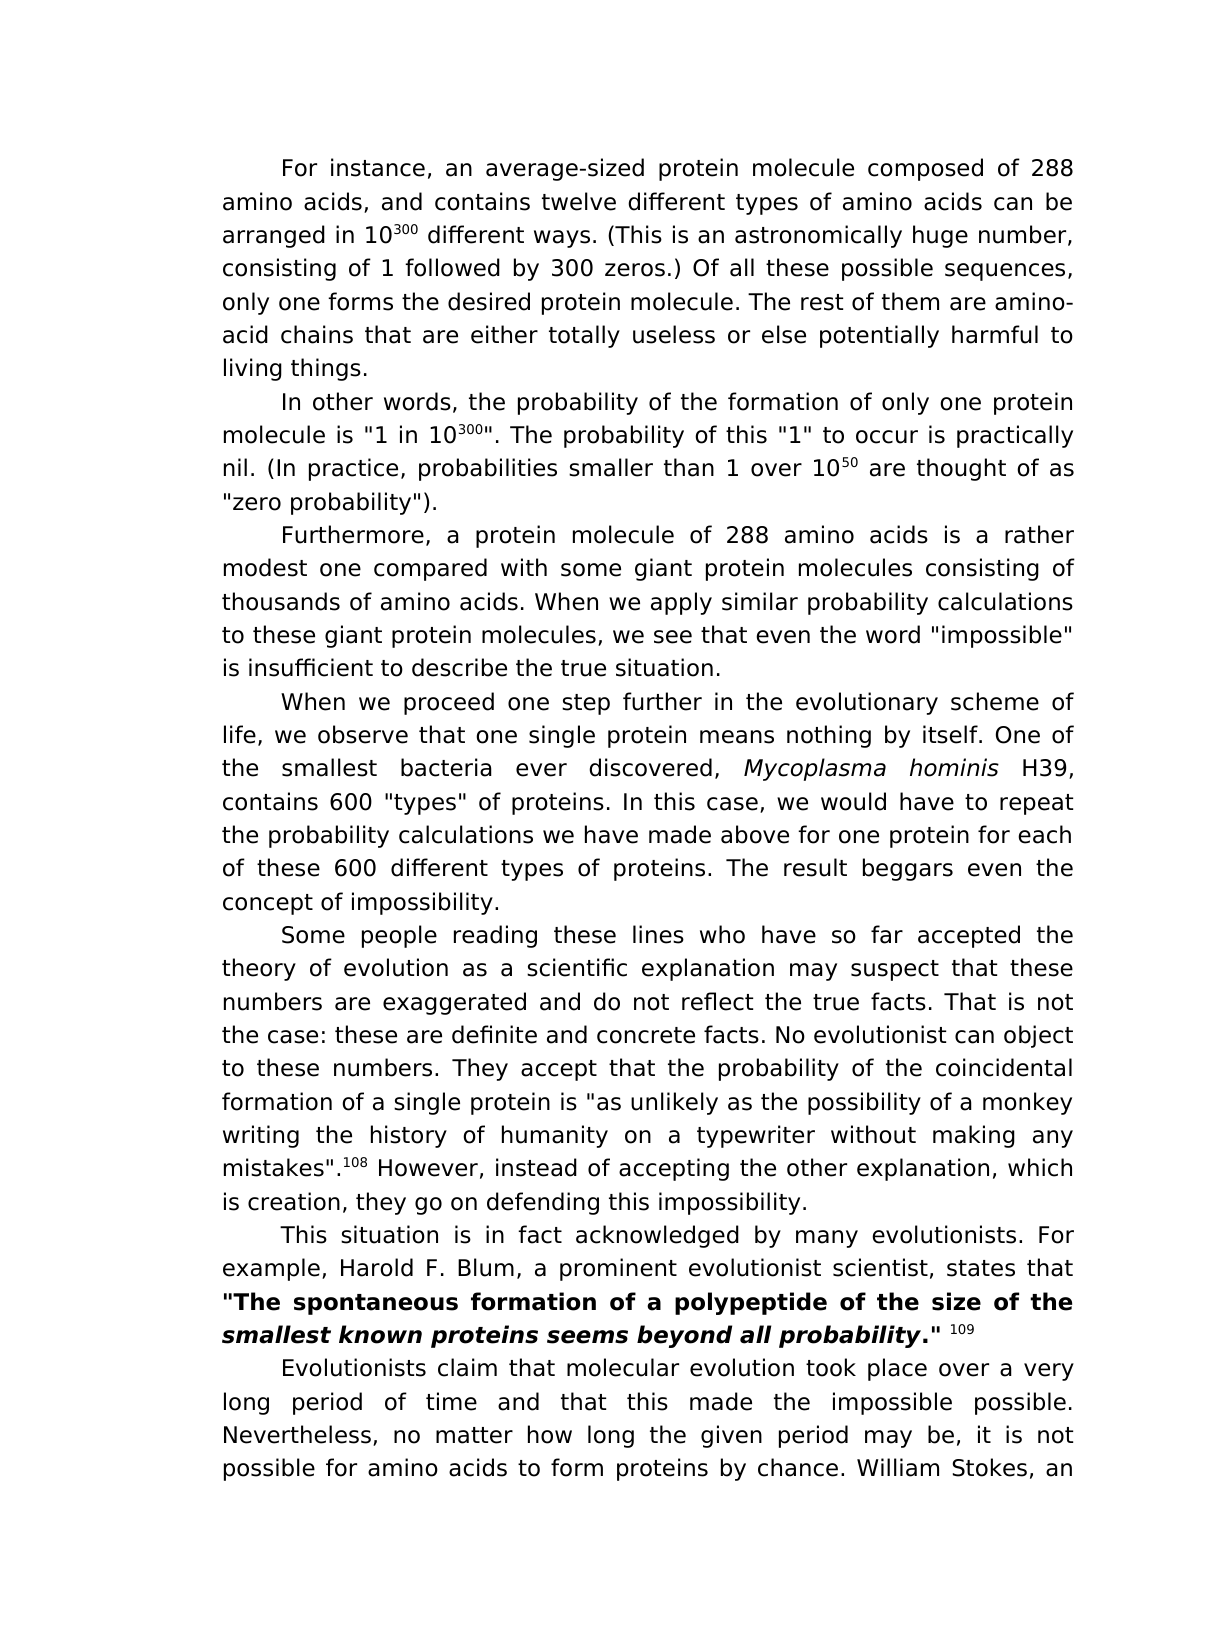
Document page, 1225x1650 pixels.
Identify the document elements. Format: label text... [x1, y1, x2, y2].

text Evolutionists claim that molecular evolution took place over a very long period of time and that this made the impossible possible. Nevertheless, no matter how long the given period may be, it is not possible for amino acids to form proteins by chance. William Stokes, an [222, 1350, 1075, 1483]
text For instance, an average-sized protein molecule composed of 288 amino acids, and contains twelve different types of amino acids can be arranged in 10300 different ways. (This is an astronomically huge number, consisting of 1 followed by 300 zeros.) Of all these possible sequences, only one forms the desired protein molecule. The rest of them are amino-acid chains that are either totally useless or else potentially harmful to living things. [222, 150, 1075, 383]
text In other words, the probability of the formation of only one protein molecule is "1 in 10300". The probability of this "1" to occur is practically nil. (In practice, probabilities smaller than 1 over 1050 are thought of as "zero probability"). [222, 383, 1075, 517]
text When we proceed one step further in the evolutionary scheme of life, we observe that one single protein means nothing by itself. One of the smallest bacteria ever discovered, Mycoplasma hominis H39, contains 600 "types" of proteins. In this case, we would have to repeat the probability calculations we have made above for one protein for each of these 600 different types of proteins. The result beggars even the concept of impossibility. [222, 683, 1075, 917]
text Furthermore, a protein molecule of 288 amino acids is a rather modest one compared with some giant protein molecules consisting of thousands of amino acids. When we apply similar probability calculations to these giant protein molecules, we see that even the word "impossible" is insufficient to describe the true situation. [222, 517, 1075, 683]
text Some people reading these lines who have so far accepted the theory of evolution as a scientific explanation may suspect that these numbers are exaggerated and do not reflect the true facts. That is not the case: these are definite and concrete facts. No evolutionist can object to these numbers. They accept that the probability of the coincidental formation of a single protein is "as unlikely as the possibility of a monkey writing the history of humanity on a typewriter without making any mistakes".108 However, instead of accepting the other explanation, which is creation, they go on defending this impossibility. [222, 917, 1075, 1217]
text This situation is in fact acknowledged by many evolutionists. For example, Harold F. Blum, a prominent evolutionist scientist, states that "The spontaneous formation of a polypeptide of the size of the smallest known proteins seems beyond all probability." 109 [222, 1217, 1075, 1350]
